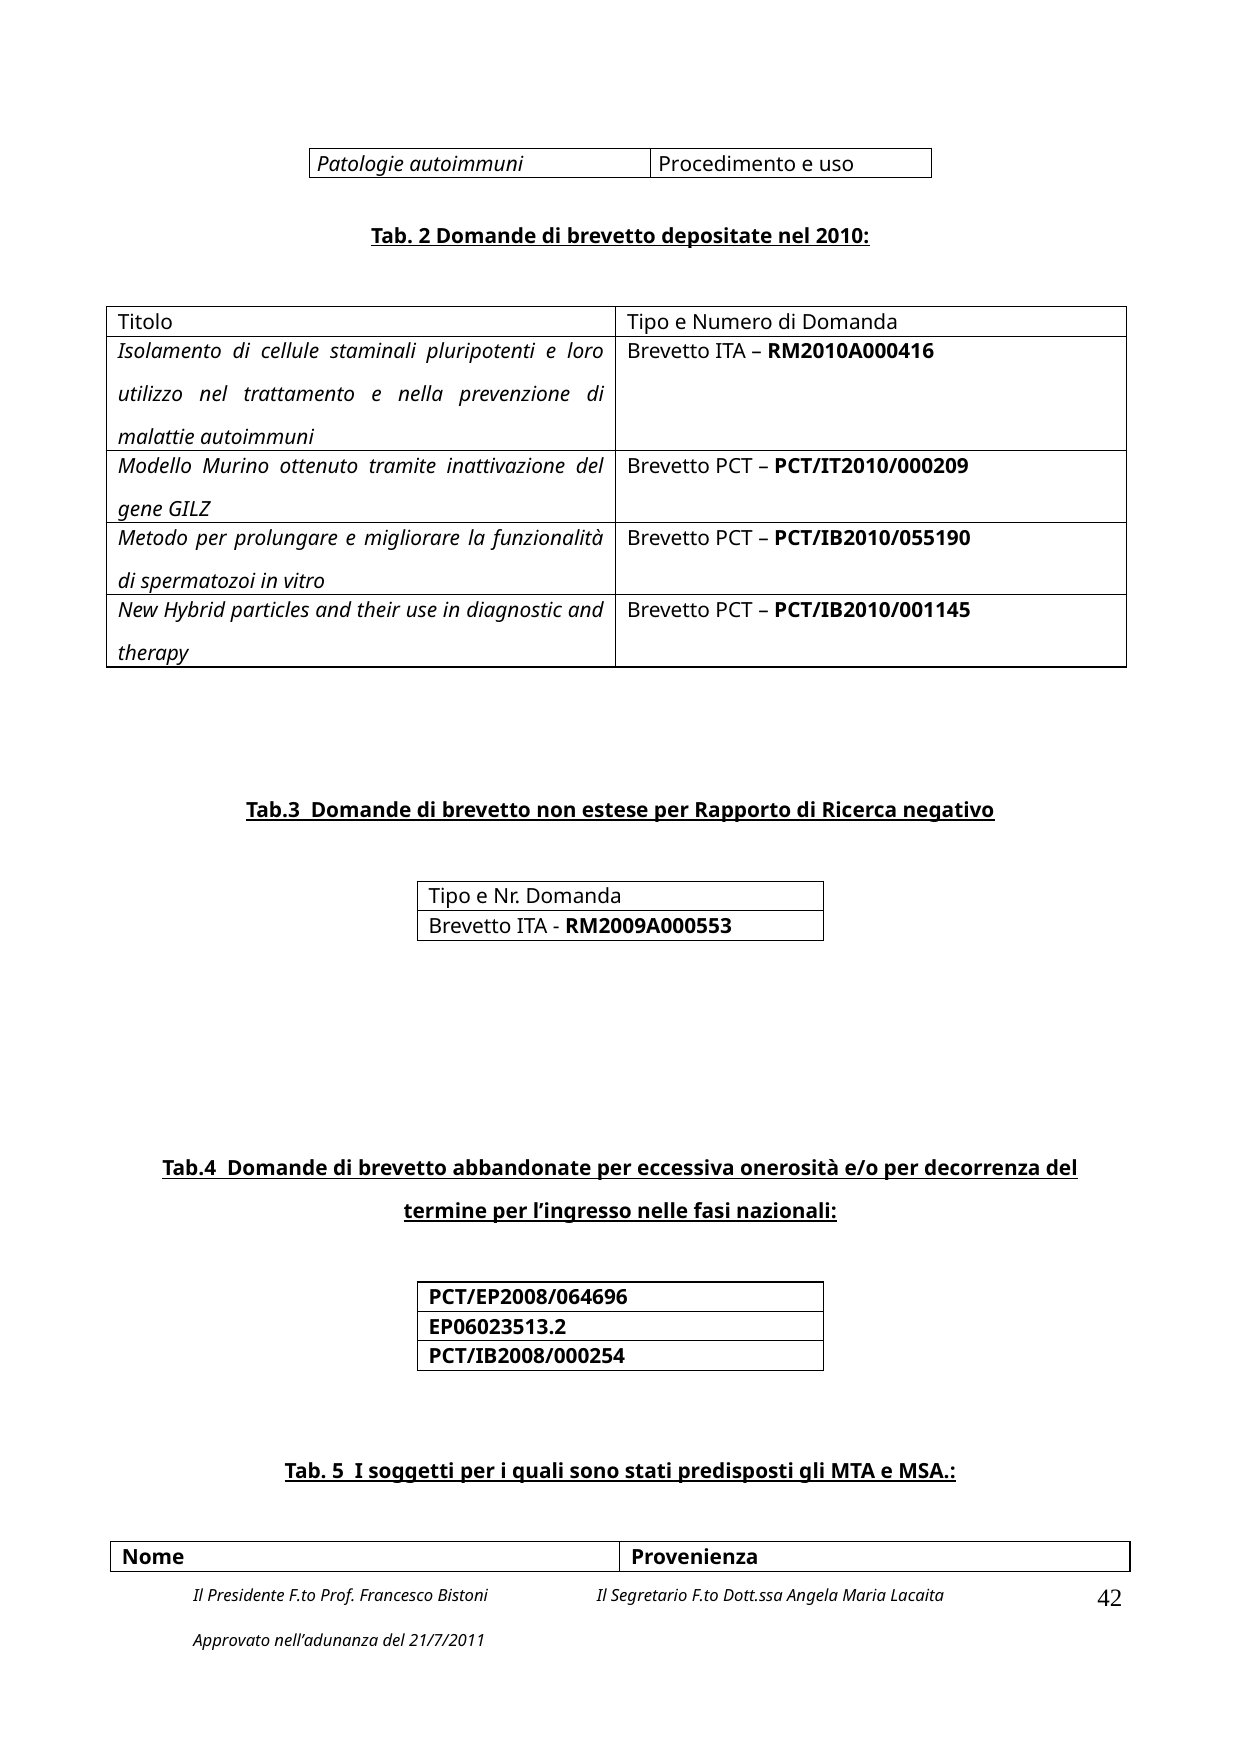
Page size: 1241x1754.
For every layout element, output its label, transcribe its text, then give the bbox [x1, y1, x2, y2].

table_header Provenienza [620, 1542, 1129, 1571]
text Tab.4 Domande di brevetto abbandonate per eccessiva onerosità e/o per decorrenza del termine per l’ingresso nelle fasi nazionali: [118, 1153, 1122, 1224]
table_cell Brevetto PCT – PCT/IB2010/001145 [616, 595, 1126, 666]
table_header Tipo e Numero di Domanda [616, 307, 1126, 336]
table_cell Isolamento di cellule staminali pluripotenti e loro utilizzo nel trattamento e nella prevenzione di malattie autoimmuni [107, 337, 615, 450]
text Tab. 5 I soggetti per i quali sono stati predisposti gli MTA e MSA.: [118, 1456, 1122, 1484]
text Tab.3 Domande di brevetto non estese per Rapporto di Ricerca negativo [118, 795, 1122, 824]
table_cell Modello Murino ottenuto tramite inattivazione del gene GILZ [107, 451, 615, 522]
table_cell Brevetto ITA - RM2009A000553 [418, 911, 823, 939]
table_header Titolo [107, 307, 615, 336]
text Tab. 2 Domande di brevetto depositate nel 2010: [118, 221, 1122, 249]
table_cell Procedimento e uso [651, 149, 931, 177]
table_header Nome [111, 1542, 619, 1571]
table_cell Metodo per prolungare e migliorare la funzionalità di spermatozoi in vitro [107, 523, 615, 594]
table_cell PCT/IB2008/000254 [418, 1341, 823, 1370]
table_cell Patologie autoimmuni [310, 149, 650, 177]
table_cell New Hybrid particles and their use in diagnostic and therapy [107, 595, 615, 666]
table_cell EP06023513.2 [418, 1312, 823, 1340]
table_cell Brevetto PCT – PCT/IT2010/000209 [616, 451, 1126, 522]
table_cell Brevetto ITA – RM2010A000416 [616, 337, 1126, 450]
table_header Tipo e Nr. Domanda [418, 882, 823, 910]
table_header PCT/EP2008/064696 [418, 1283, 823, 1311]
table_cell Brevetto PCT – PCT/IB2010/055190 [616, 523, 1126, 594]
